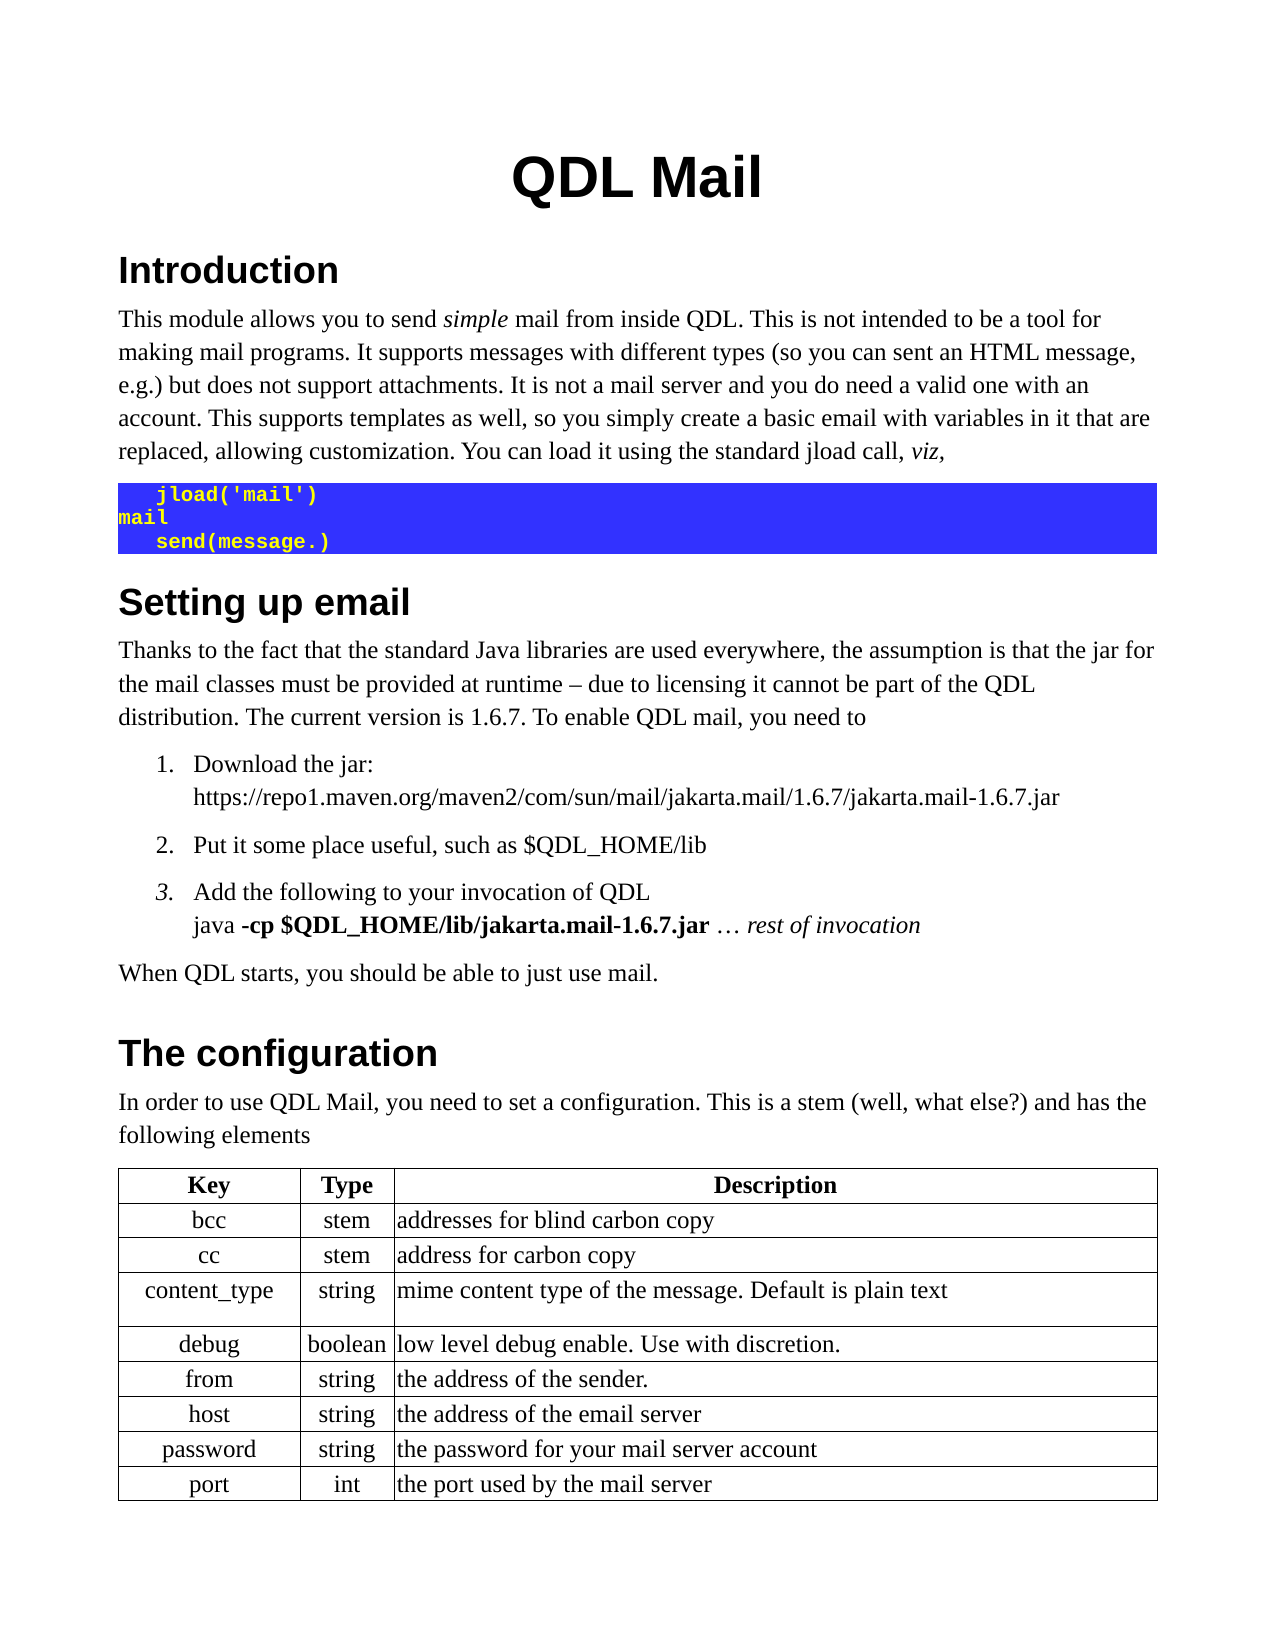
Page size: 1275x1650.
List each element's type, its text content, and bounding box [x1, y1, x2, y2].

subtitle Introduction [118, 248, 1157, 291]
text In order to use QDL Mail, you need to set a configuration. This is a stem (well, what else?) and has the following elements [118, 1087, 1157, 1149]
table_cell addresses for blind carbon copy [395, 1204, 1157, 1237]
text jload('mail') [118, 483, 1157, 507]
table_header Description [395, 1169, 1157, 1202]
table_cell from [119, 1362, 300, 1396]
table_cell string [301, 1273, 394, 1326]
table_cell boolean [301, 1327, 394, 1361]
table_cell the address of the sender. [395, 1362, 1157, 1396]
table_cell low level debug enable. Use with discretion. [395, 1327, 1157, 1361]
table_cell string [301, 1432, 394, 1466]
subtitle The configuration [118, 1031, 1157, 1074]
table_cell mime content type of the message. Default is plain text [395, 1273, 1157, 1326]
table_header Type [301, 1169, 394, 1202]
table_cell stem [301, 1238, 394, 1272]
table_cell bcc [119, 1204, 300, 1237]
table_cell int [301, 1467, 394, 1500]
table_cell address for carbon copy [395, 1238, 1157, 1272]
table_cell cc [119, 1238, 300, 1272]
table_cell password [119, 1432, 300, 1466]
text mail [118, 507, 1157, 531]
table_cell the address of the email server [395, 1397, 1157, 1431]
table_cell content_type [119, 1273, 300, 1326]
table_cell port [119, 1467, 300, 1500]
text Thanks to the fact that the standard Java libraries are used everywhere, the assumption is that the jar for the mail classes must be provided at runtime – due to licensing it cannot be part of the QDL distribution. The current version is 1.6.7. To enable QDL mail, you need to [118, 636, 1157, 730]
table_header Key [119, 1169, 300, 1202]
text send(message.) [118, 531, 1157, 554]
table_cell debug [119, 1327, 300, 1361]
list Put it some place useful, such as $QDL_HOME/lib [156, 830, 1157, 859]
table_cell the password for your mail server account [395, 1432, 1157, 1466]
text When QDL starts, you should be able to just use mail. [118, 958, 1157, 987]
subtitle Setting up email [118, 579, 1157, 623]
table_cell stem [301, 1204, 394, 1237]
table_cell the port used by the mail server [395, 1467, 1157, 1500]
table_cell string [301, 1397, 394, 1431]
list Add the following to your invocation of QDL java -cp $QDL_HOME/lib/jakarta.mail-1.6.7.jar … rest of invocation [156, 877, 1157, 939]
list Download the jar: https://repo1.maven.org/maven2/com/sun/mail/jakarta.mail/1.6.7/jakarta.mail-1.6.7.jar [156, 749, 1157, 811]
text This module allows you to send simple mail from inside QDL. This is not intended to be a tool for making mail programs. It supports messages with different types (so you can sent an HTML message, e.g.) but does not support attachments. It is not a mail server and you do need a valid one with an account. This supports templates as well, so you simply create a basic email with variables in it that are replaced, allowing customization. You can load it using the standard jload call, viz, [118, 304, 1157, 465]
table_cell string [301, 1362, 394, 1396]
table_cell host [119, 1397, 300, 1431]
title QDL Mail [118, 143, 1157, 210]
